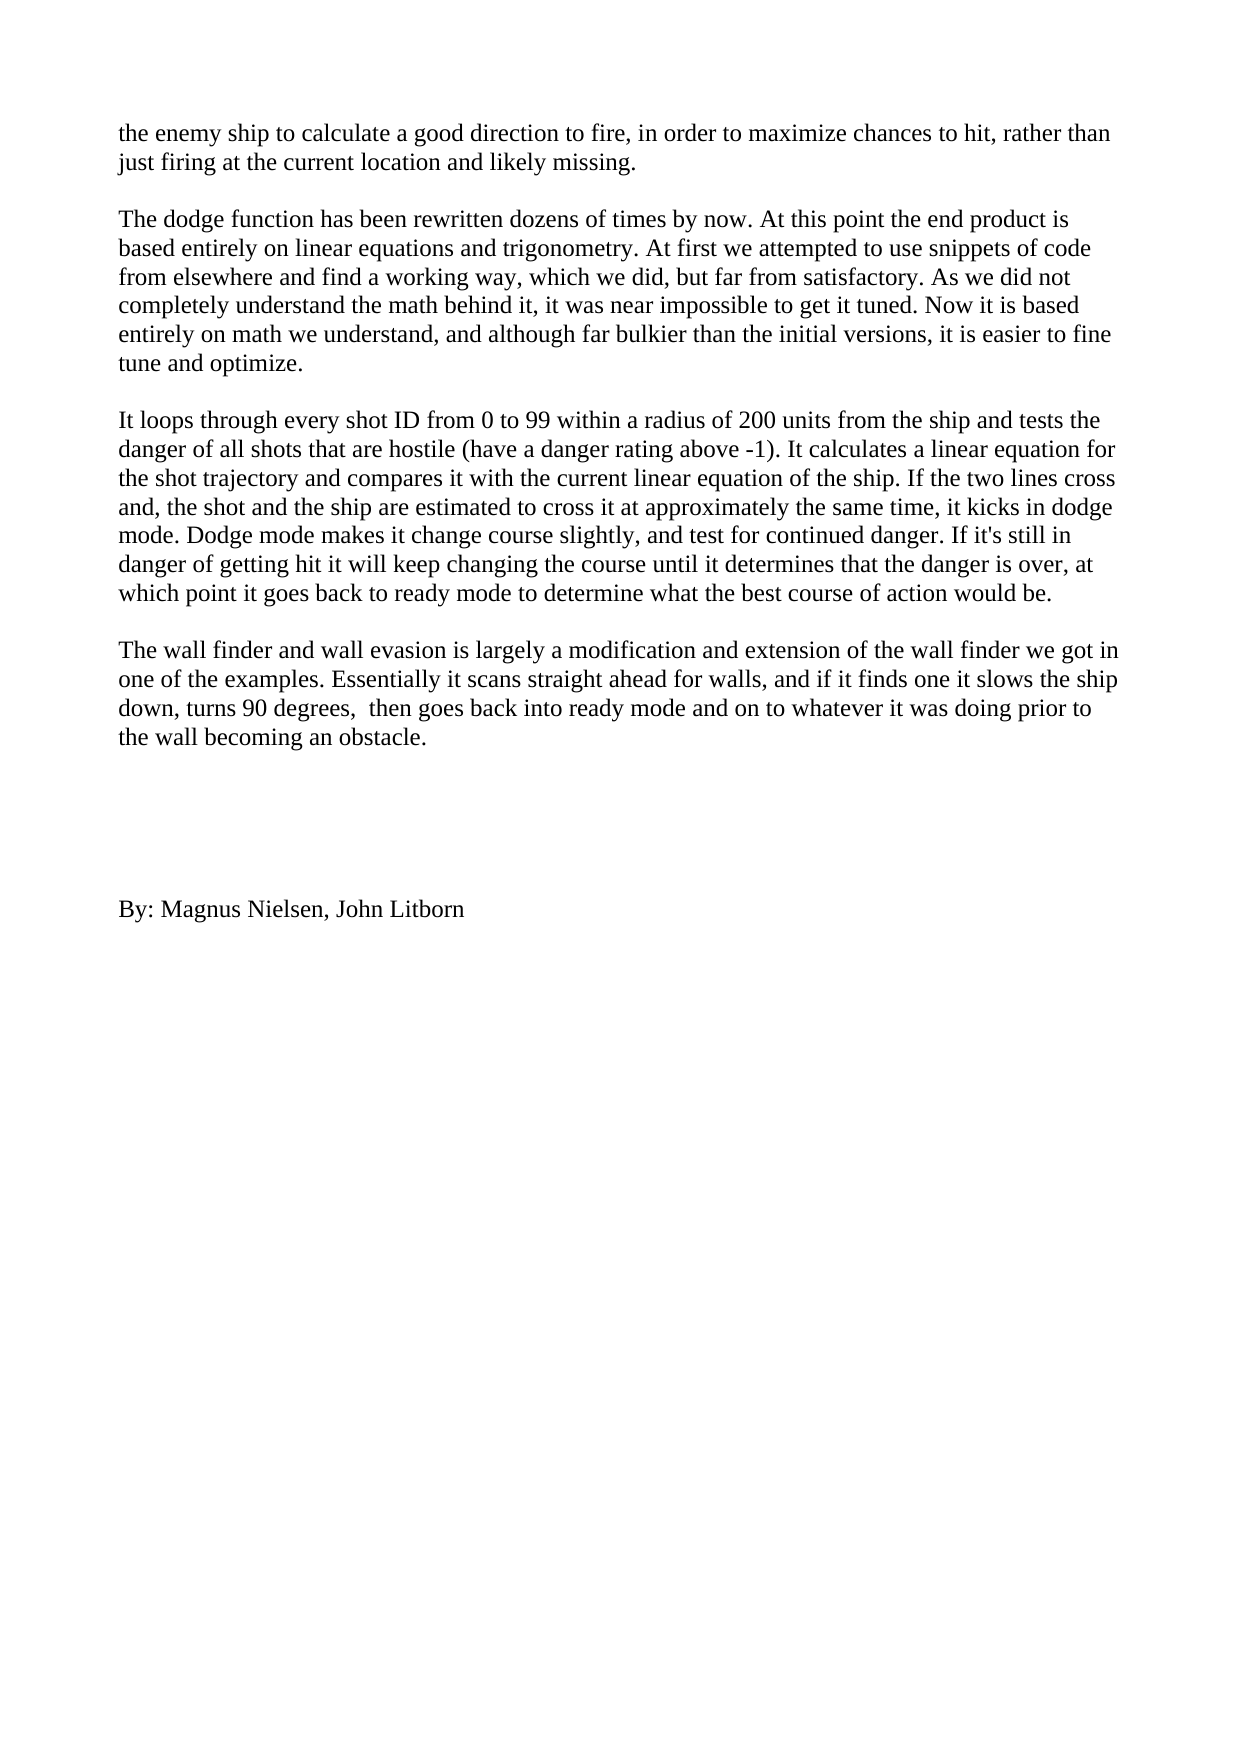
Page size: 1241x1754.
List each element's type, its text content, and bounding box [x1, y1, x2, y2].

text It loops through every shot ID from 0 to 99 within a radius of 200 units from the ship and tests the danger of all shots that are hostile (have a danger rating above -1). It calculates a linear equation for the shot trajectory and compares it with the current linear equation of the ship. If the two lines cross and, the shot and the ship are estimated to cross it at approximately the same time, it kicks in dodge mode. Dodge mode makes it change course slightly, and test for continued danger. If it's still in danger of getting hit it will keep changing the course until it determines that the danger is over, at which point it goes back to ready mode to determine what the best course of action would be. [118, 406, 1122, 607]
text The wall finder and wall evasion is largely a modification and extension of the wall finder we got in one of the examples. Essentially it scans straight ahead for walls, and if it finds one it slows the ship down, turns 90 degrees, then goes back into ready mode and on to whatever it was doing prior to the wall becoming an obstacle. [118, 636, 1122, 751]
text By: Magnus Nielsen, John Litborn [118, 894, 1122, 923]
text The dodge function has been rewritten dozens of times by now. At this point the end product is based entirely on linear equations and trigonometry. At first we attempted to use snippets of code from elsewhere and find a working way, which we did, but far from satisfactory. As we did not completely understand the math behind it, it was near impossible to get it tuned. Now it is based entirely on math we understand, and although far bulkier than the initial versions, it is easier to fine tune and optimize. [118, 204, 1122, 377]
text the enemy ship to calculate a good direction to fire, in order to maximize chances to hit, rather than just firing at the current location and likely missing. [118, 118, 1122, 176]
